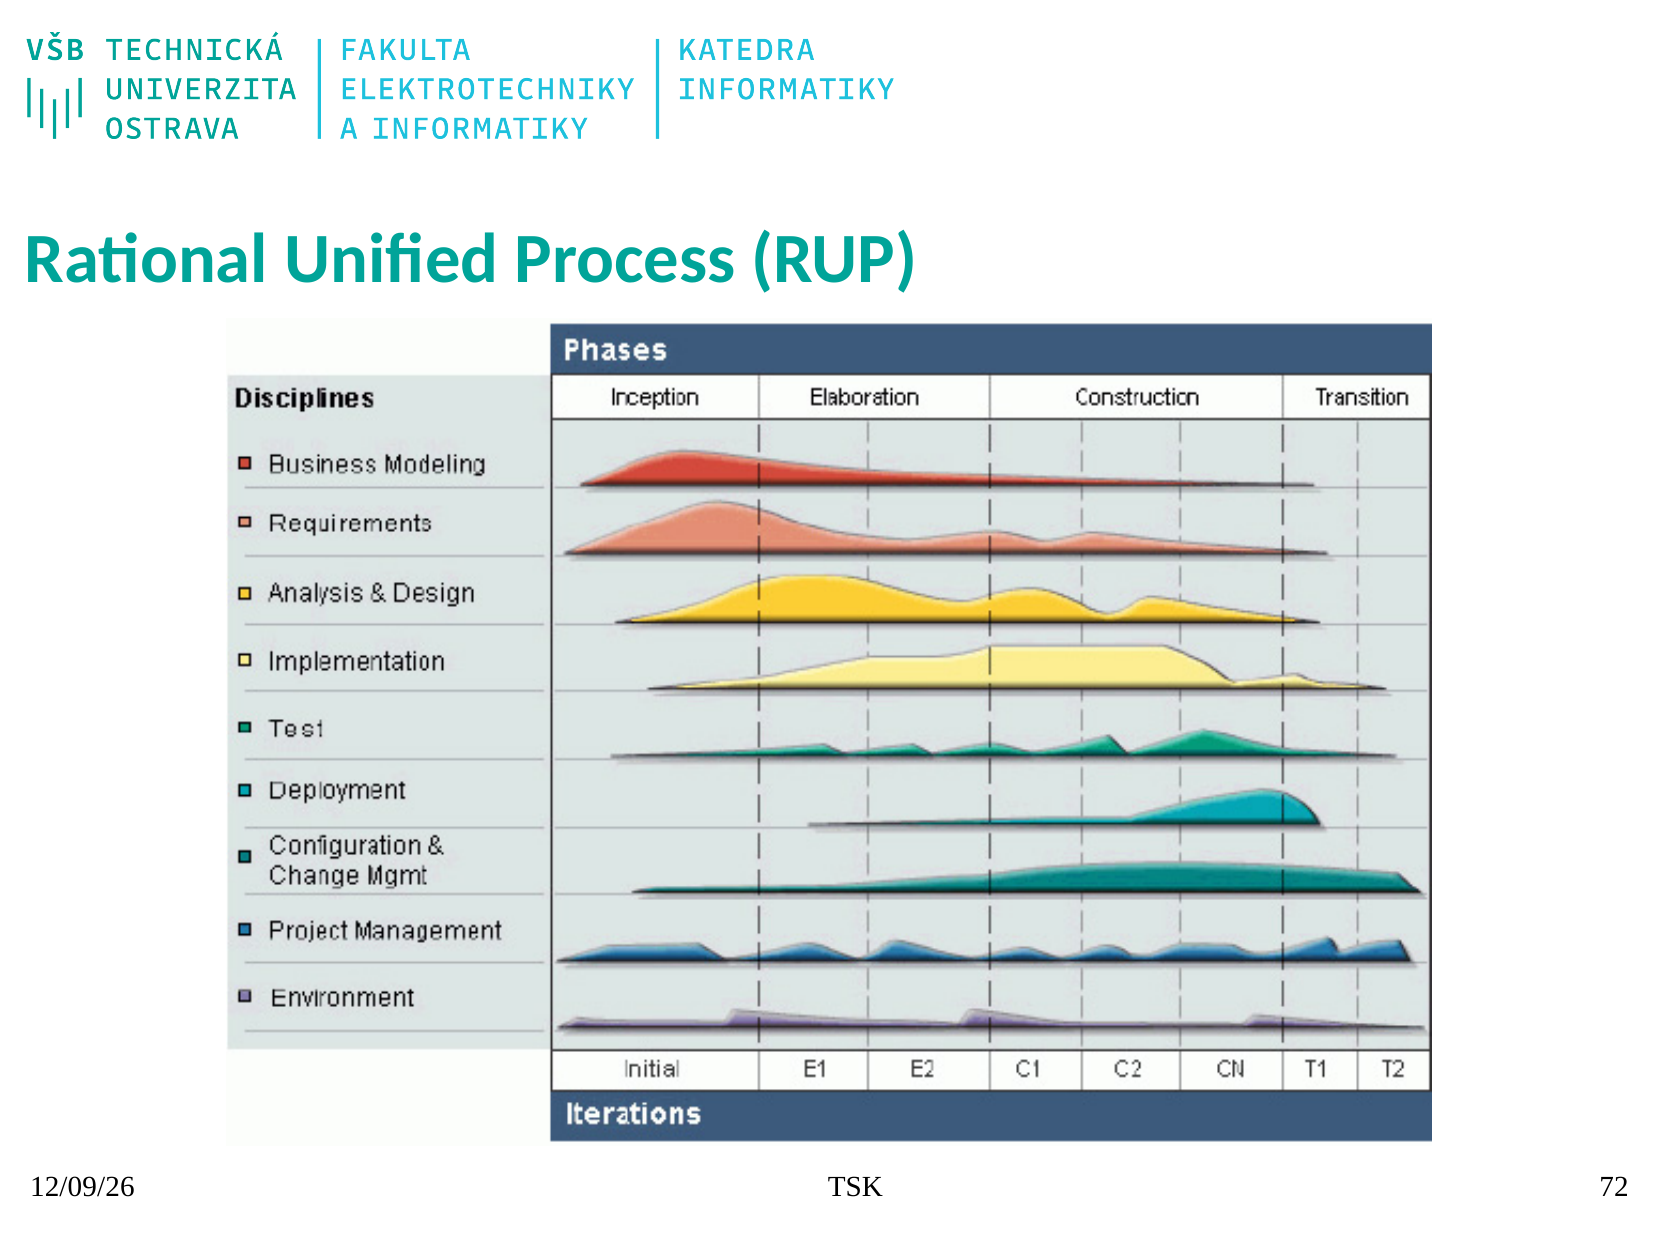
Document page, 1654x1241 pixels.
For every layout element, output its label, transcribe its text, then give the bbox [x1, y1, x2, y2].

title Rational Unified Process (RUP) [24, 169, 1629, 300]
picture [226, 318, 1432, 1146]
picture [26, 31, 894, 139]
